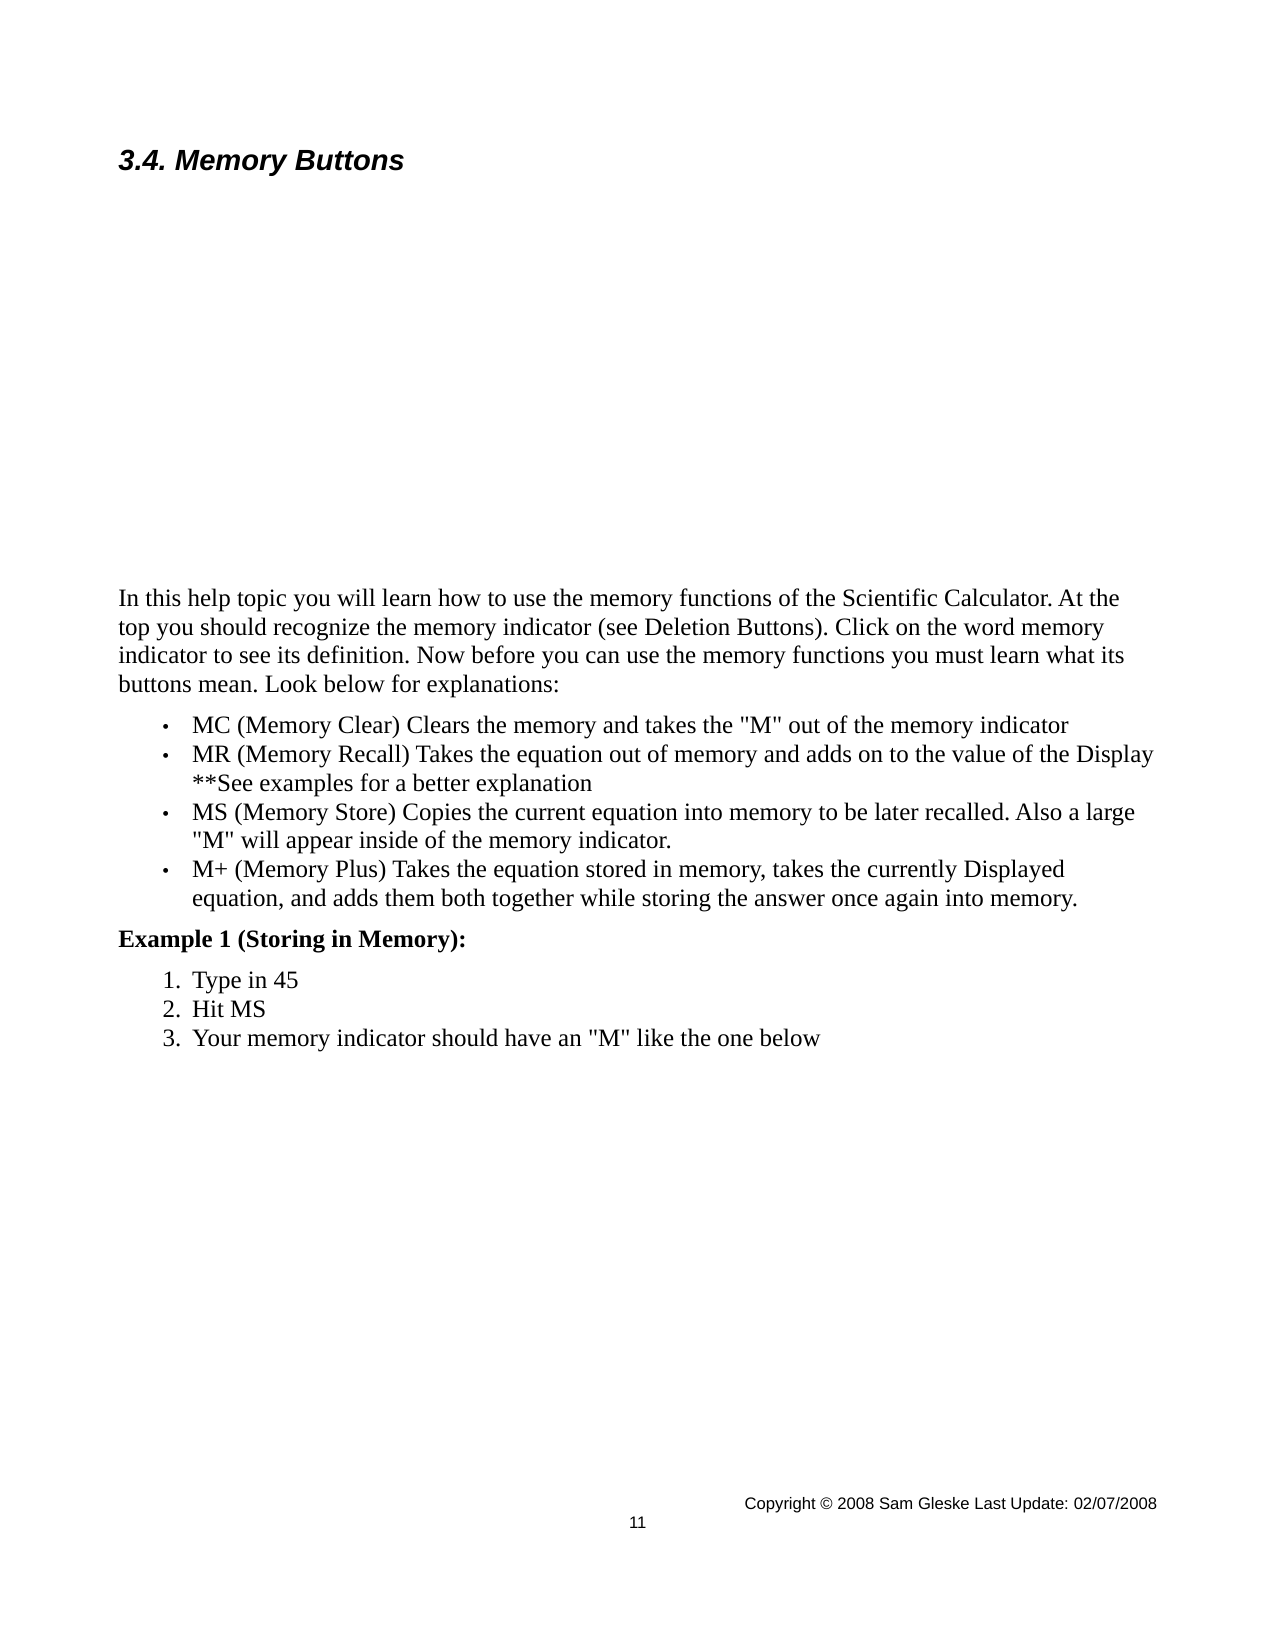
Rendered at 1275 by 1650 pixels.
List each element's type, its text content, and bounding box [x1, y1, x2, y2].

subtitle 3.4. Memory Buttons [118, 143, 1157, 177]
text In this help topic you will learn how to use the memory functions of the Scientific Calculator. At the top you should recognize the memory indicator (see Deletion Buttons). Click on the word memory indicator to see its definition. Now before you can use the memory functions you must learn what its buttons mean. Look below for explanations: [118, 583, 1157, 698]
list Your memory indicator should have an "M" like the one below [162, 1023, 1157, 1052]
list MC (Memory Clear) Clears the memory and takes the "M" out of the memory indicator [162, 710, 1157, 739]
list Hit MS [162, 994, 1157, 1023]
list MS (Memory Store) Copies the current equation into memory to be later recalled. Also a large "M" will appear inside of the memory indicator. [162, 797, 1157, 854]
list M+ (Memory Plus) Takes the equation stored in memory, takes the currently Displayed equation, and adds them both together while storing the answer once again into memory. [162, 854, 1157, 912]
text Example 1 (Storing in Memory): [118, 924, 1157, 953]
list MR (Memory Recall) Takes the equation out of memory and adds on to the value of the Display **See examples for a better explanation [162, 739, 1157, 797]
list Type in 45 [162, 965, 1157, 994]
